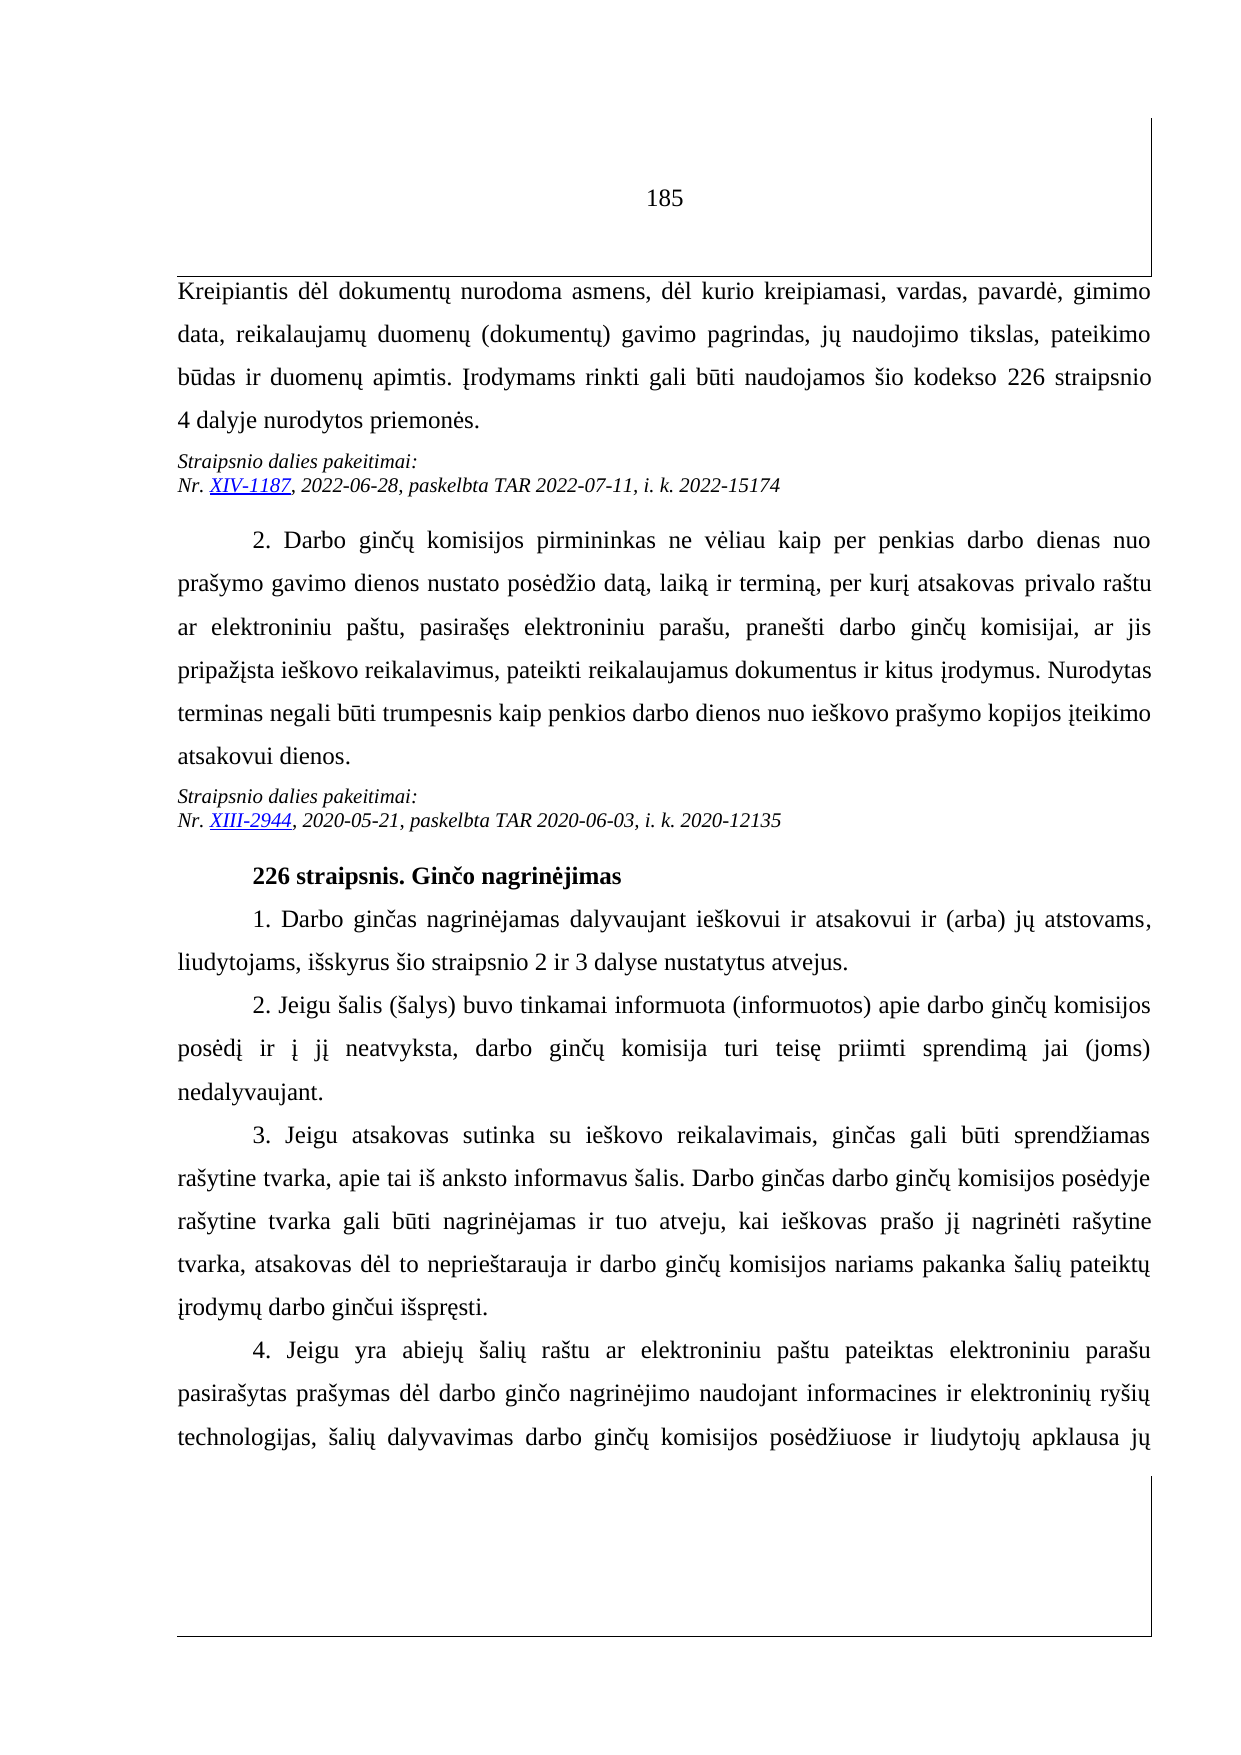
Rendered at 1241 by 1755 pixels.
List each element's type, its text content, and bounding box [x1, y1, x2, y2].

text Straipsnio dalies pakeitimai: [177, 784, 1152, 808]
text 4. Jeigu yra abiejų šalių raštu ar elektroniniu paštu pateiktas elektroniniu parašu pasirašytas prašymas dėl darbo ginčo nagrinėjimo naudojant informacines ir elektroninių ryšių technologijas, šalių dalyvavimas darbo ginčų komisijos posėdžiuose ir liudytojų apklausa jų [177, 1335, 1152, 1450]
text 226 straipsnis. Ginčo nagrinėjimas [177, 861, 1152, 890]
text 2. Darbo ginčų komisijos pirmininkas ne vėliau kaip per penkias darbo dienas nuo prašymo gavimo dienos nustato posėdžio datą, laiką ir terminą, per kurį atsakovas privalo raštu ar elektroniniu paštu, pasirašęs elektroniniu parašu, pranešti darbo ginčų komisijai, ar jis pripažįsta ieškovo reikalavimus, pateikti reikalaujamus dokumentus ir kitus įrodymus. Nurodytas terminas negali būti trumpesnis kaip penkios darbo dienos nuo ieškovo prašymo kopijos įteikimo atsakovui dienos. [177, 525, 1152, 770]
text 2. Jeigu šalis (šalys) buvo tinkamai informuota (informuotos) apie darbo ginčų komisijos posėdį ir į jį neatvyksta, darbo ginčų komisija turi teisę priimti sprendimą jai (joms) nedalyvaujant. [177, 990, 1152, 1105]
text Nr. XIV-1187, 2022-06-28, paskelbta TAR 2022-07-11, i. k. 2022-15174 [177, 473, 1152, 497]
text Straipsnio dalies pakeitimai: [177, 448, 1152, 473]
text 3. Jeigu atsakovas sutinka su ieškovo reikalavimais, ginčas gali būti sprendžiamas rašytine tvarka, apie tai iš anksto informavus šalis. Darbo ginčas darbo ginčų komisijos posėdyje rašytine tvarka gali būti nagrinėjamas ir tuo atveju, kai ieškovas prašo jį nagrinėti rašytine tvarka, atsakovas dėl to neprieštarauja ir darbo ginčų komisijos nariams pakanka šalių pateiktų įrodymų darbo ginčui išspręsti. [177, 1120, 1152, 1321]
text Nr. XIII-2944, 2020-05-21, paskelbta TAR 2020-06-03, i. k. 2020-12135 [177, 808, 1152, 832]
text 1. Darbo ginčas nagrinėjamas dalyvaujant ieškovui ir atsakovui ir (arba) jų atstovams, liudytojams, išskyrus šio straipsnio 2 ir 3 dalyse nustatytus atvejus. [177, 904, 1152, 976]
text Kreipiantis dėl dokumentų nurodoma asmens, dėl kurio kreipiamasi, vardas, pavardė, gimimo data, reikalaujamų duomenų (dokumentų) gavimo pagrindas, jų naudojimo tikslas, pateikimo būdas ir duomenų apimtis. Įrodymams rinkti gali būti naudojamos šio kodekso 226 straipsnio 4 dalyje nurodytos priemonės. [177, 276, 1152, 434]
